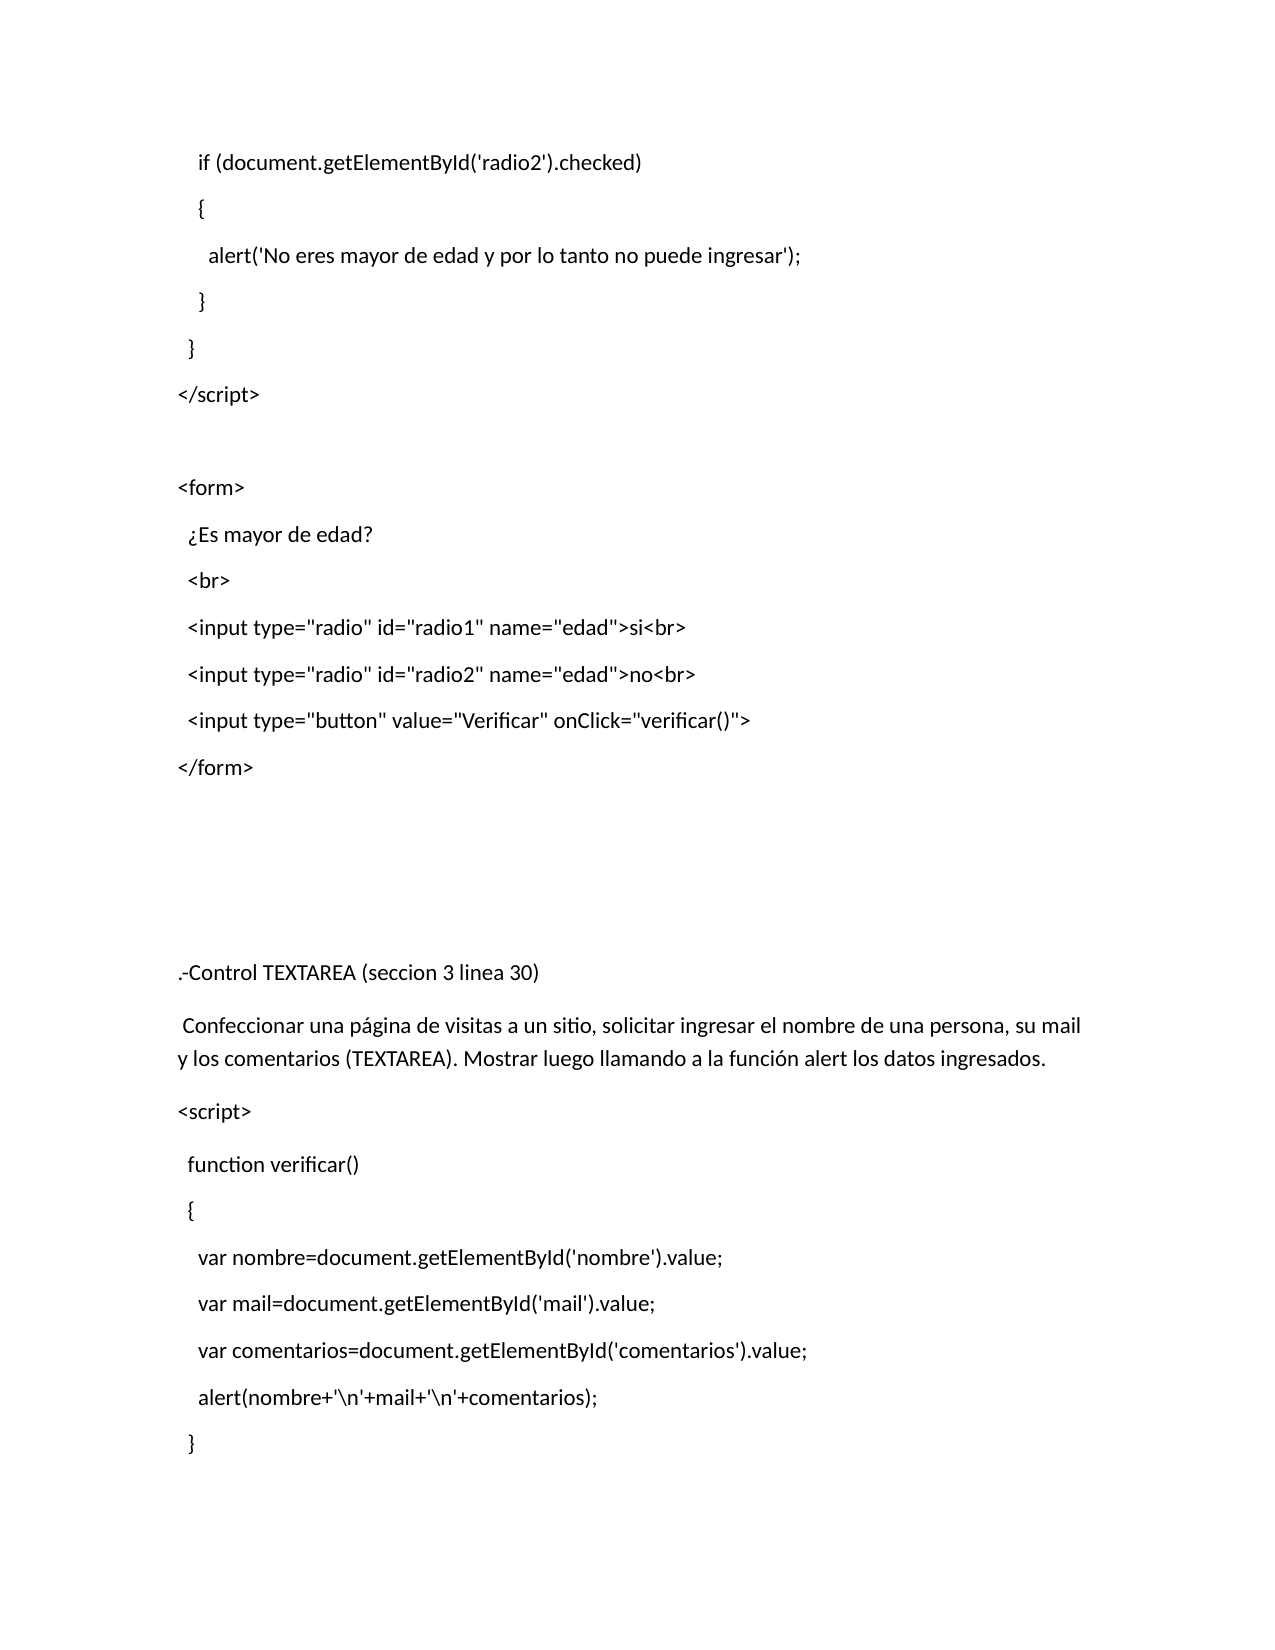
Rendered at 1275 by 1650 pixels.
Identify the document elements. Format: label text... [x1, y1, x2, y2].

text var nombre=document.getElementById('nombre').value; [177, 1243, 1098, 1271]
text } [177, 287, 1098, 315]
text <form> [177, 473, 1098, 502]
text <input type="radio" id="radio2" name="edad">no<br> [177, 660, 1098, 688]
text <input type="radio" id="radio1" name="edad">si<br> [177, 613, 1098, 641]
text </script> [177, 380, 1098, 408]
text var comentarios=document.getElementById('comentarios').value; [177, 1336, 1098, 1364]
text <input type="button" value="Verificar" onClick="verificar()"> [177, 706, 1098, 734]
text Confeccionar una página de visitas a un sitio, solicitar ingresar el nombre de una persona, su mail y los comentarios (TEXTAREA). Mostrar luego llamando a la función alert los datos ingresados. [177, 1012, 1098, 1072]
text <br> [177, 567, 1098, 595]
text <script> [177, 1097, 1098, 1125]
text { [177, 194, 1098, 222]
text { [177, 1196, 1098, 1224]
text function verificar() [177, 1150, 1098, 1178]
text var mail=document.getElementById('mail').value; [177, 1289, 1098, 1317]
text ¿Es mayor de edad? [177, 520, 1098, 548]
text } [177, 334, 1098, 362]
text } [177, 1429, 1098, 1457]
text alert(nombre+'\n'+mail+'\n'+comentarios); [177, 1383, 1098, 1411]
text alert('No eres mayor de edad y por lo tanto no puede ingresar'); [177, 241, 1098, 269]
text if (document.getElementById('radio2').checked) [177, 148, 1098, 176]
text </form> [177, 753, 1098, 781]
text .-Control TEXTAREA (seccion 3 linea 30) [177, 958, 1098, 987]
